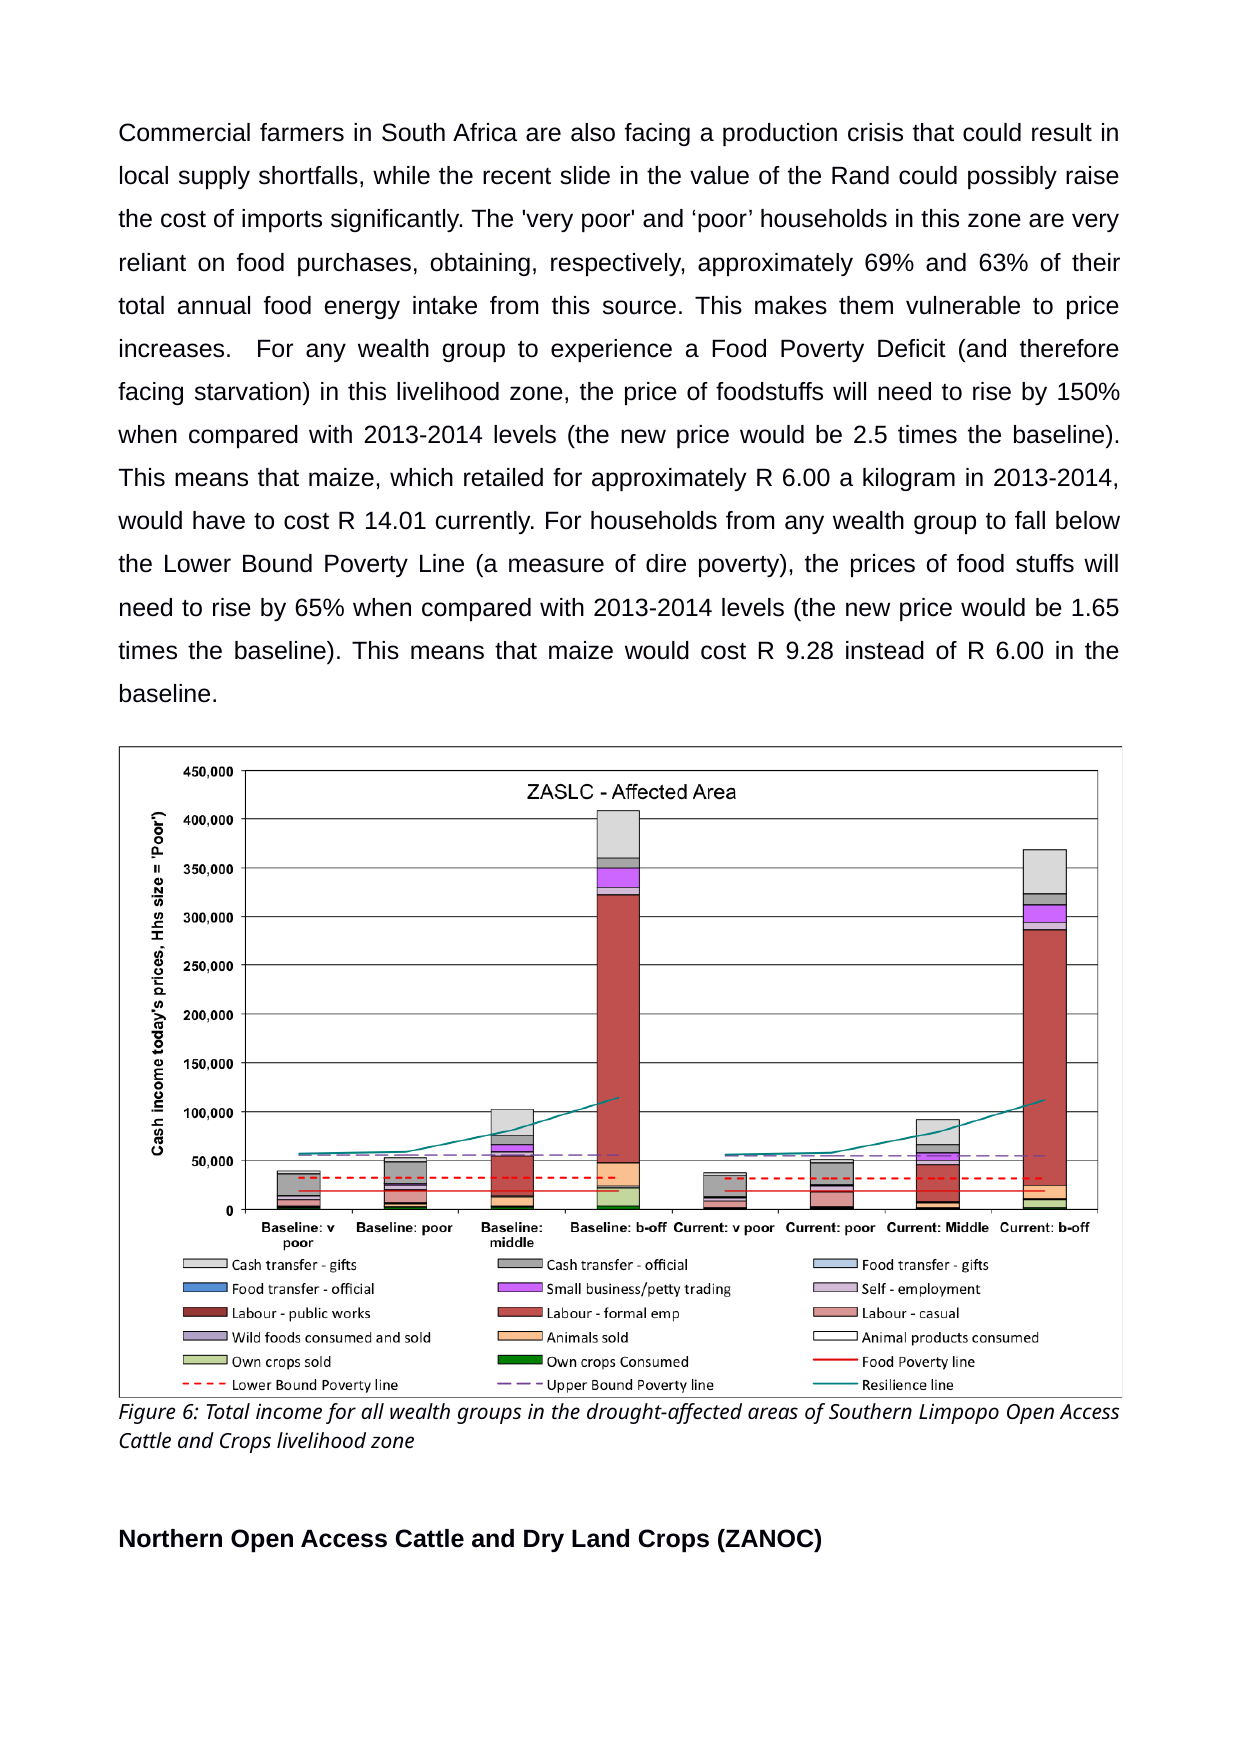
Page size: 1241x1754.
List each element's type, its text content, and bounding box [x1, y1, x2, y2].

picture [118, 746, 1123, 1398]
text Commercial farmers in South Africa are also facing a production crisis that could result in local supply shortfalls, while the recent slide in the value of the Rand could possibly raise the cost of imports significantly. The 'very poor' and ‘poor’ households in this zone are very reliant on food purchases, obtaining, respectively, approximately 69% and 63% of their total annual food energy intake from this source. This makes them vulnerable to price increases. For any wealth group to experience a Food Poverty Deficit (and therefore facing starvation) in this livelihood zone, the price of foodstuffs will need to rise by 150% when compared with 2013-2014 levels (the new price would be 2.5 times the baseline). This means that maize, which retailed for approximately R 6.00 a kilogram in 2013-2014, would have to cost R 14.01 currently. For households from any wealth group to fall below the Lower Bound Poverty Line (a measure of dire poverty), the prices of food stuffs will need to rise by 65% when compared with 2013-2014 levels (the new price would be 1.65 times the baseline). This means that maize would cost R 9.28 instead of R 6.00 in the baseline. [118, 118, 1122, 707]
text Northern Open Access Cattle and Dry Land Crops (ZANOC) [118, 1523, 1122, 1552]
text Figure 6: Total income for all wealth groups in the drought-affected areas of Southern Limpopo Open Access Cattle and Crops livelihood zone [118, 1398, 1122, 1454]
